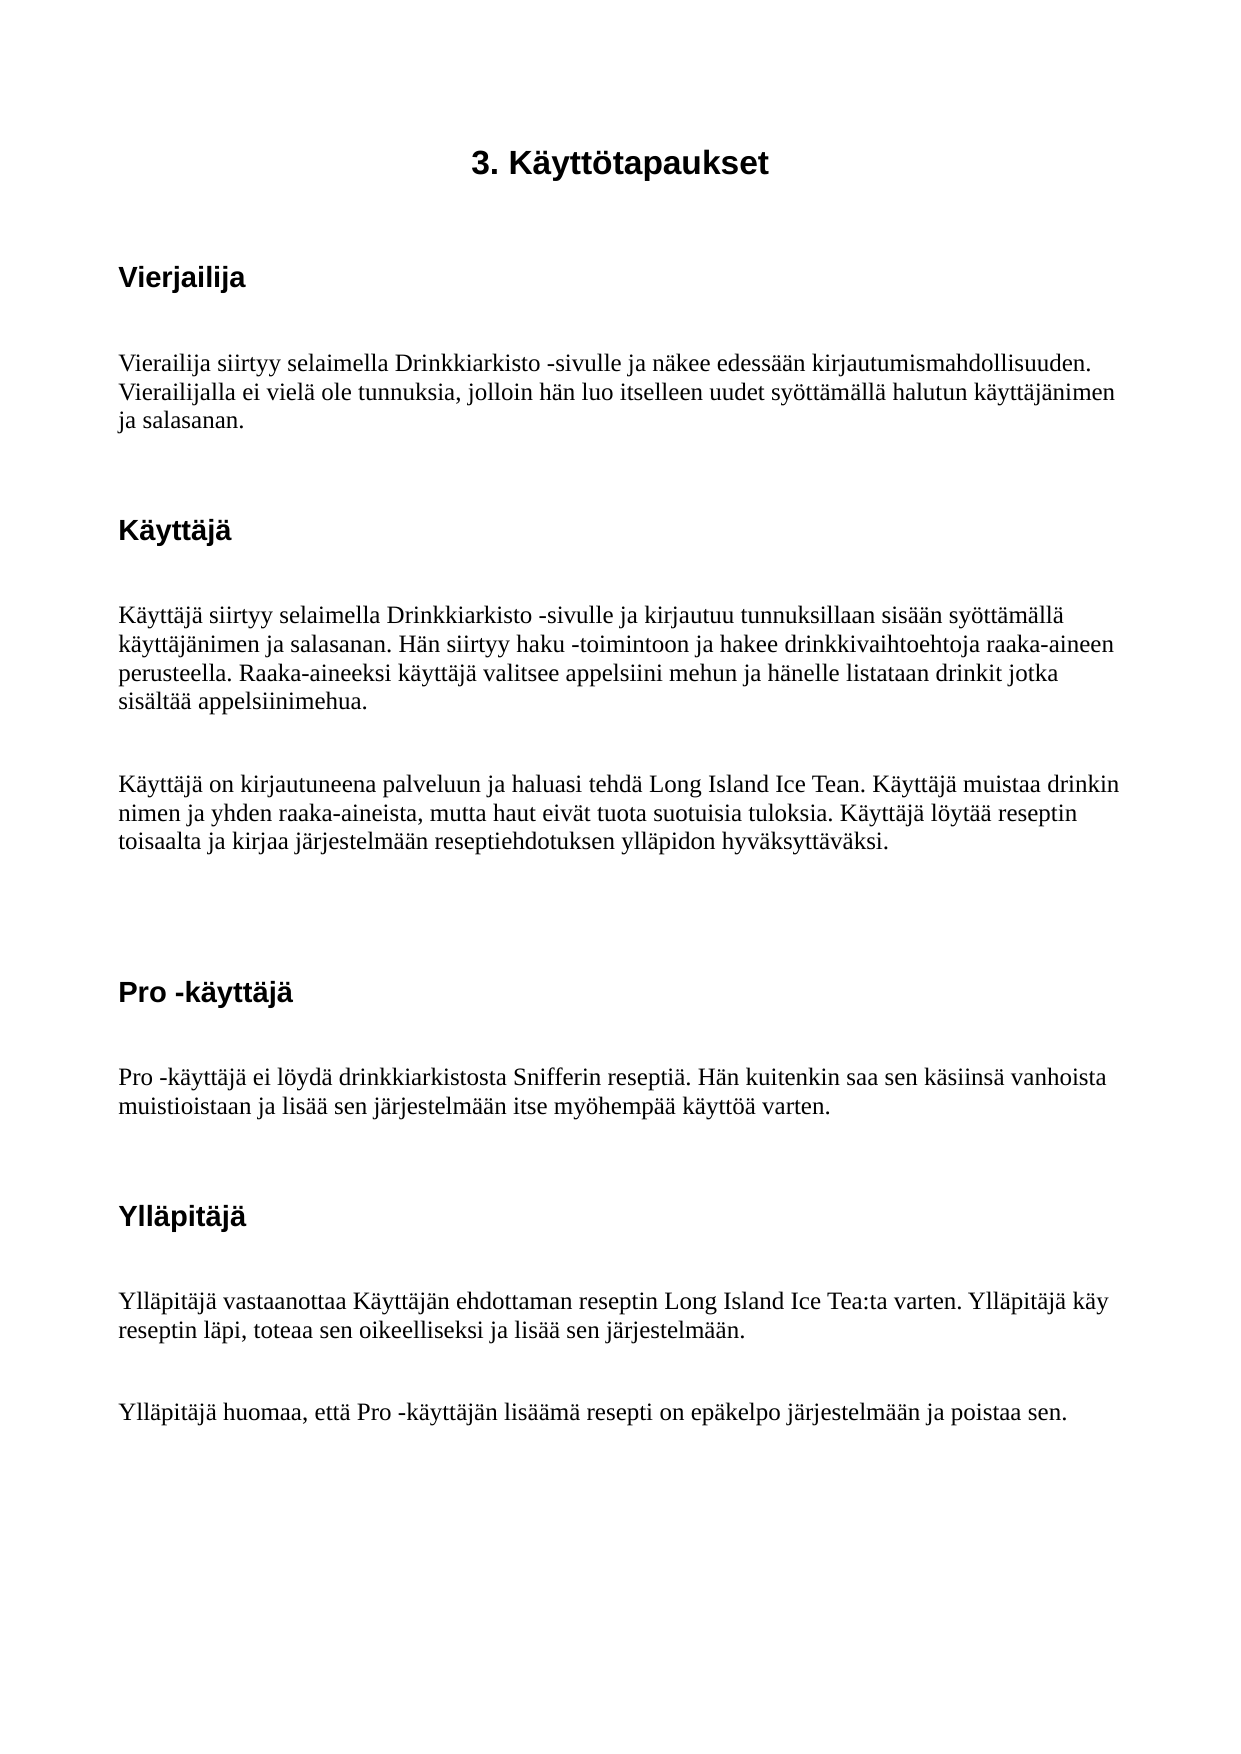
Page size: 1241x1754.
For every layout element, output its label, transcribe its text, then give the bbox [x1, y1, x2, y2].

subtitle 3. Käyttötapaukset [118, 143, 1122, 182]
text Ylläpitäjä vastaanottaa Käyttäjän ehdottaman reseptin Long Island Ice Tea:ta varten. Ylläpitäjä käy reseptin läpi, toteaa sen oikeelliseksi ja lisää sen järjestelmään. [118, 1286, 1122, 1343]
subtitle Vierjailija [118, 261, 1122, 294]
text Pro -käyttäjä ei löydä drinkkiarkistosta Snifferin reseptiä. Hän kuitenkin saa sen käsiinsä vanhoista muistioistaan ja lisää sen järjestelmään itse myöhempää käyttöä varten. [118, 1062, 1122, 1120]
text Käyttäjä on kirjautuneena palveluun ja haluasi tehdä Long Island Ice Tean. Käyttäjä muistaa drinkin nimen ja yhden raaka-aineista, mutta haut eivät tuota suotuisia tuloksia. Käyttäjä löytää reseptin toisaalta ja kirjaa järjestelmään reseptiehdotuksen ylläpidon hyväksyttäväksi. [118, 769, 1122, 855]
text Vierailija siirtyy selaimella Drinkkiarkisto -sivulle ja näkee edessään kirjautumismahdollisuuden. Vierailijalla ei vielä ole tunnuksia, jolloin hän luo itselleen uudet syöttämällä halutun käyttäjänimen ja salasanan. [118, 348, 1122, 434]
subtitle Pro -käyttäjä [118, 975, 1122, 1009]
text Ylläpitäjä huomaa, että Pro -käyttäjän lisäämä resepti on epäkelpo järjestelmään ja poistaa sen. [118, 1397, 1122, 1426]
text Käyttäjä siirtyy selaimella Drinkkiarkisto -sivulle ja kirjautuu tunnuksillaan sisään syöttämällä käyttäjänimen ja salasanan. Hän siirtyy haku -toimintoon ja hakee drinkkivaihtoehtoja raaka-aineen perusteella. Raaka-aineeksi käyttäjä valitsee appelsiini mehun ja hänelle listataan drinkit jotka sisältää appelsiinimehua. [118, 600, 1122, 715]
subtitle Käyttäjä [118, 513, 1122, 546]
subtitle Ylläpitäjä [118, 1199, 1122, 1232]
